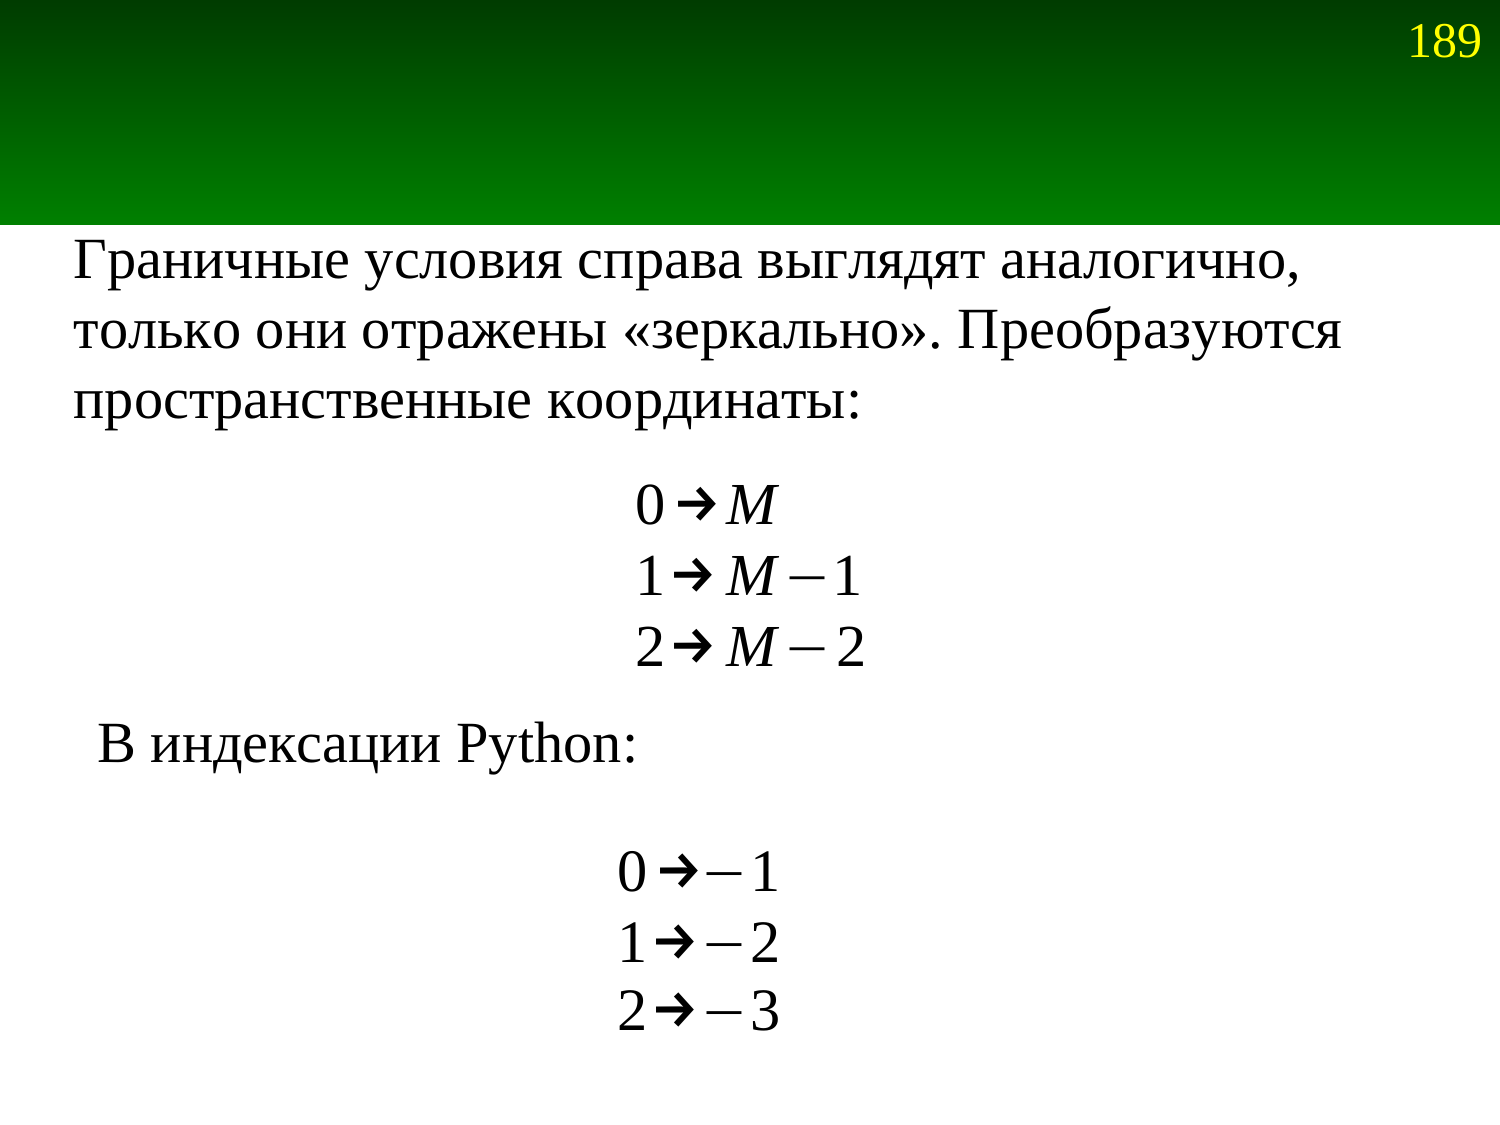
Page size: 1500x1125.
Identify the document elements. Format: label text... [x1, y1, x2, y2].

text_box В индексации Python: [82, 696, 1465, 804]
text_box Граничные условия справа выглядят аналогично, только они отражены «зеркально». Преобразуются пространственные координаты: [59, 212, 1441, 438]
chart [620, 472, 880, 679]
chart [602, 838, 796, 1046]
